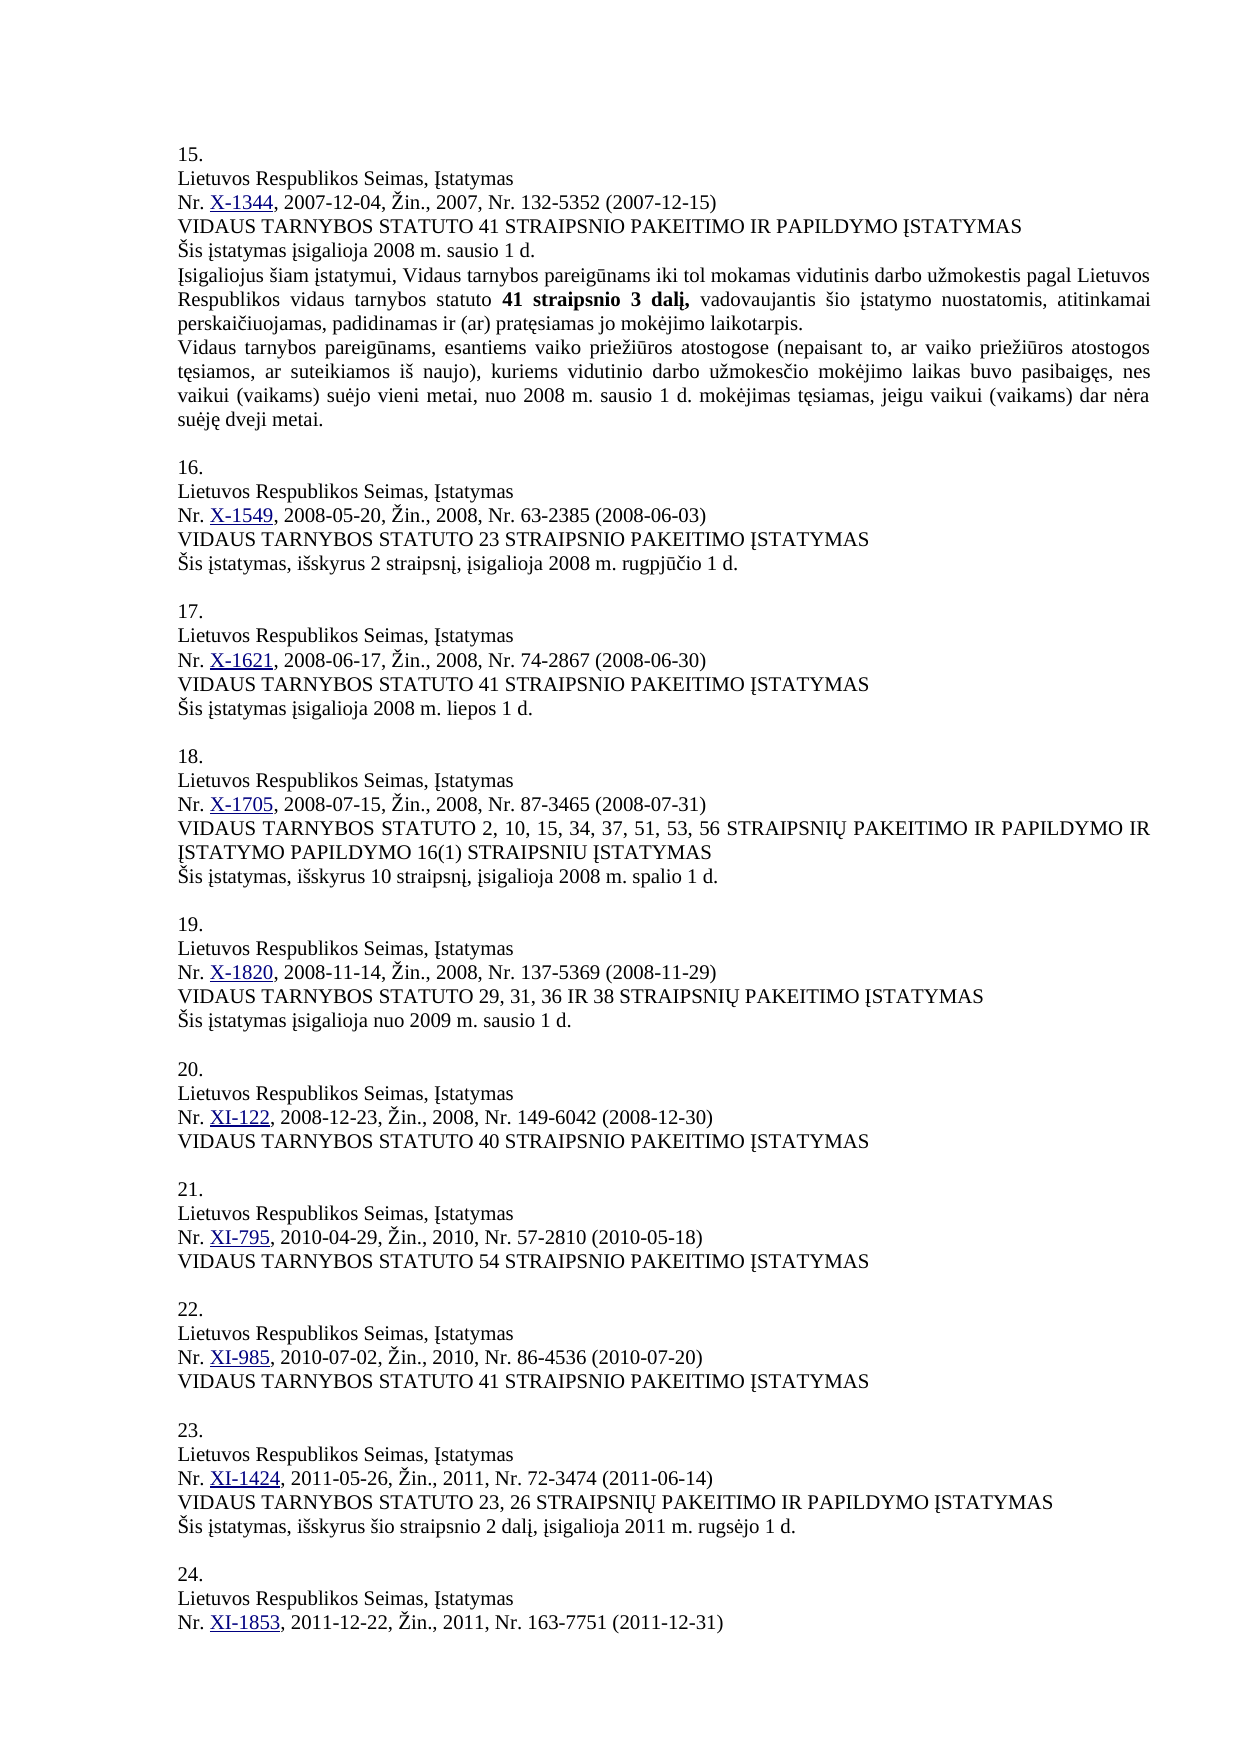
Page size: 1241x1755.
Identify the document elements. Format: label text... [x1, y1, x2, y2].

text Šis įstatymas, išskyrus 10 straipsnį, įsigalioja 2008 m. spalio 1 d. [177, 864, 1152, 888]
text Lietuvos Respublikos Seimas, Įstatymas [177, 1321, 1152, 1345]
text Lietuvos Respublikos Seimas, Įstatymas [177, 166, 1152, 190]
text Nr. X-1549, 2008-05-20, Žin., 2008, Nr. 63-2385 (2008-06-03) [177, 503, 1152, 527]
text Nr. XI-122, 2008-12-23, Žin., 2008, Nr. 149-6042 (2008-12-30) [177, 1105, 1152, 1129]
text Šis įstatymas įsigalioja nuo 2009 m. sausio 1 d. [177, 1008, 1152, 1032]
text VIDAUS TARNYBOS STATUTO 2, 10, 15, 34, 37, 51, 53, 56 STRAIPSNIŲ PAKEITIMO IR PAPILDYMO IR ĮSTATYMO PAPILDYMO 16(1) STRAIPSNIU ĮSTATYMAS [177, 816, 1152, 864]
text Lietuvos Respublikos Seimas, Įstatymas [177, 768, 1152, 792]
text Lietuvos Respublikos Seimas, Įstatymas [177, 1201, 1152, 1225]
text 19. [177, 912, 1152, 936]
text VIDAUS TARNYBOS STATUTO 23 STRAIPSNIO PAKEITIMO ĮSTATYMAS [177, 527, 1152, 551]
text VIDAUS TARNYBOS STATUTO 54 STRAIPSNIO PAKEITIMO ĮSTATYMAS [177, 1249, 1152, 1273]
text 21. [177, 1177, 1152, 1201]
text VIDAUS TARNYBOS STATUTO 41 STRAIPSNIO PAKEITIMO ĮSTATYMAS [177, 1369, 1152, 1393]
text Lietuvos Respublikos Seimas, Įstatymas [177, 479, 1152, 503]
text 15. [177, 142, 1152, 166]
text VIDAUS TARNYBOS STATUTO 23, 26 STRAIPSNIŲ PAKEITIMO IR PAPILDYMO ĮSTATYMAS [177, 1490, 1152, 1514]
text 22. [177, 1297, 1152, 1321]
text Nr. XI-1424, 2011-05-26, Žin., 2011, Nr. 72-3474 (2011-06-14) [177, 1466, 1152, 1490]
text Lietuvos Respublikos Seimas, Įstatymas [177, 623, 1152, 647]
text Nr. XI-795, 2010-04-29, Žin., 2010, Nr. 57-2810 (2010-05-18) [177, 1225, 1152, 1249]
text VIDAUS TARNYBOS STATUTO 29, 31, 36 IR 38 STRAIPSNIŲ PAKEITIMO ĮSTATYMAS [177, 984, 1152, 1008]
text Lietuvos Respublikos Seimas, Įstatymas [177, 1442, 1152, 1466]
text Lietuvos Respublikos Seimas, Įstatymas [177, 1081, 1152, 1105]
text 17. [177, 599, 1152, 623]
text Nr. X-1621, 2008-06-17, Žin., 2008, Nr. 74-2867 (2008-06-30) [177, 647, 1152, 672]
text 23. [177, 1417, 1152, 1442]
text Nr. X-1705, 2008-07-15, Žin., 2008, Nr. 87-3465 (2008-07-31) [177, 792, 1152, 816]
text 20. [177, 1057, 1152, 1081]
text Nr. XI-1853, 2011-12-22, Žin., 2011, Nr. 163-7751 (2011-12-31) [177, 1610, 1152, 1634]
text Nr. XI-985, 2010-07-02, Žin., 2010, Nr. 86-4536 (2010-07-20) [177, 1345, 1152, 1369]
text VIDAUS TARNYBOS STATUTO 40 STRAIPSNIO PAKEITIMO ĮSTATYMAS [177, 1129, 1152, 1153]
text Įsigaliojus šiam įstatymui, Vidaus tarnybos pareigūnams iki tol mokamas vidutinis darbo užmokestis pagal Lietuvos Respublikos vidaus tarnybos statuto 41 straipsnio 3 dalį, vadovaujantis šio įstatymo nuostatomis, atitinkamai perskaičiuojamas, padidinamas ir (ar) pratęsiamas jo mokėjimo laikotarpis. [177, 262, 1152, 335]
text Lietuvos Respublikos Seimas, Įstatymas [177, 936, 1152, 960]
text Šis įstatymas, išskyrus 2 straipsnį, įsigalioja 2008 m. rugpjūčio 1 d. [177, 551, 1152, 575]
text 16. [177, 455, 1152, 479]
text VIDAUS TARNYBOS STATUTO 41 STRAIPSNIO PAKEITIMO ĮSTATYMAS [177, 672, 1152, 696]
text 24. [177, 1562, 1152, 1586]
text Nr. X-1820, 2008-11-14, Žin., 2008, Nr. 137-5369 (2008-11-29) [177, 960, 1152, 984]
text VIDAUS TARNYBOS STATUTO 41 STRAIPSNIO PAKEITIMO IR PAPILDYMO ĮSTATYMAS [177, 214, 1152, 238]
text Šis įstatymas, išskyrus šio straipsnio 2 dalį, įsigalioja 2011 m. rugsėjo 1 d. [177, 1514, 1152, 1538]
text 18. [177, 744, 1152, 768]
text Šis įstatymas įsigalioja 2008 m. liepos 1 d. [177, 696, 1152, 720]
text Nr. X-1344, 2007-12-04, Žin., 2007, Nr. 132-5352 (2007-12-15) [177, 190, 1152, 214]
text Lietuvos Respublikos Seimas, Įstatymas [177, 1586, 1152, 1610]
text Vidaus tarnybos pareigūnams, esantiems vaiko priežiūros atostogose (nepaisant to, ar vaiko priežiūros atostogos tęsiamos, ar suteikiamos iš naujo), kuriems vidutinio darbo užmokesčio mokėjimo laikas buvo pasibaigęs, nes vaikui (vaikams) suėjo vieni metai, nuo 2008 m. sausio 1 d. mokėjimas tęsiamas, jeigu vaikui (vaikams) dar nėra suėję dveji metai. [177, 335, 1152, 431]
text Šis įstatymas įsigalioja 2008 m. sausio 1 d. [177, 238, 1152, 262]
